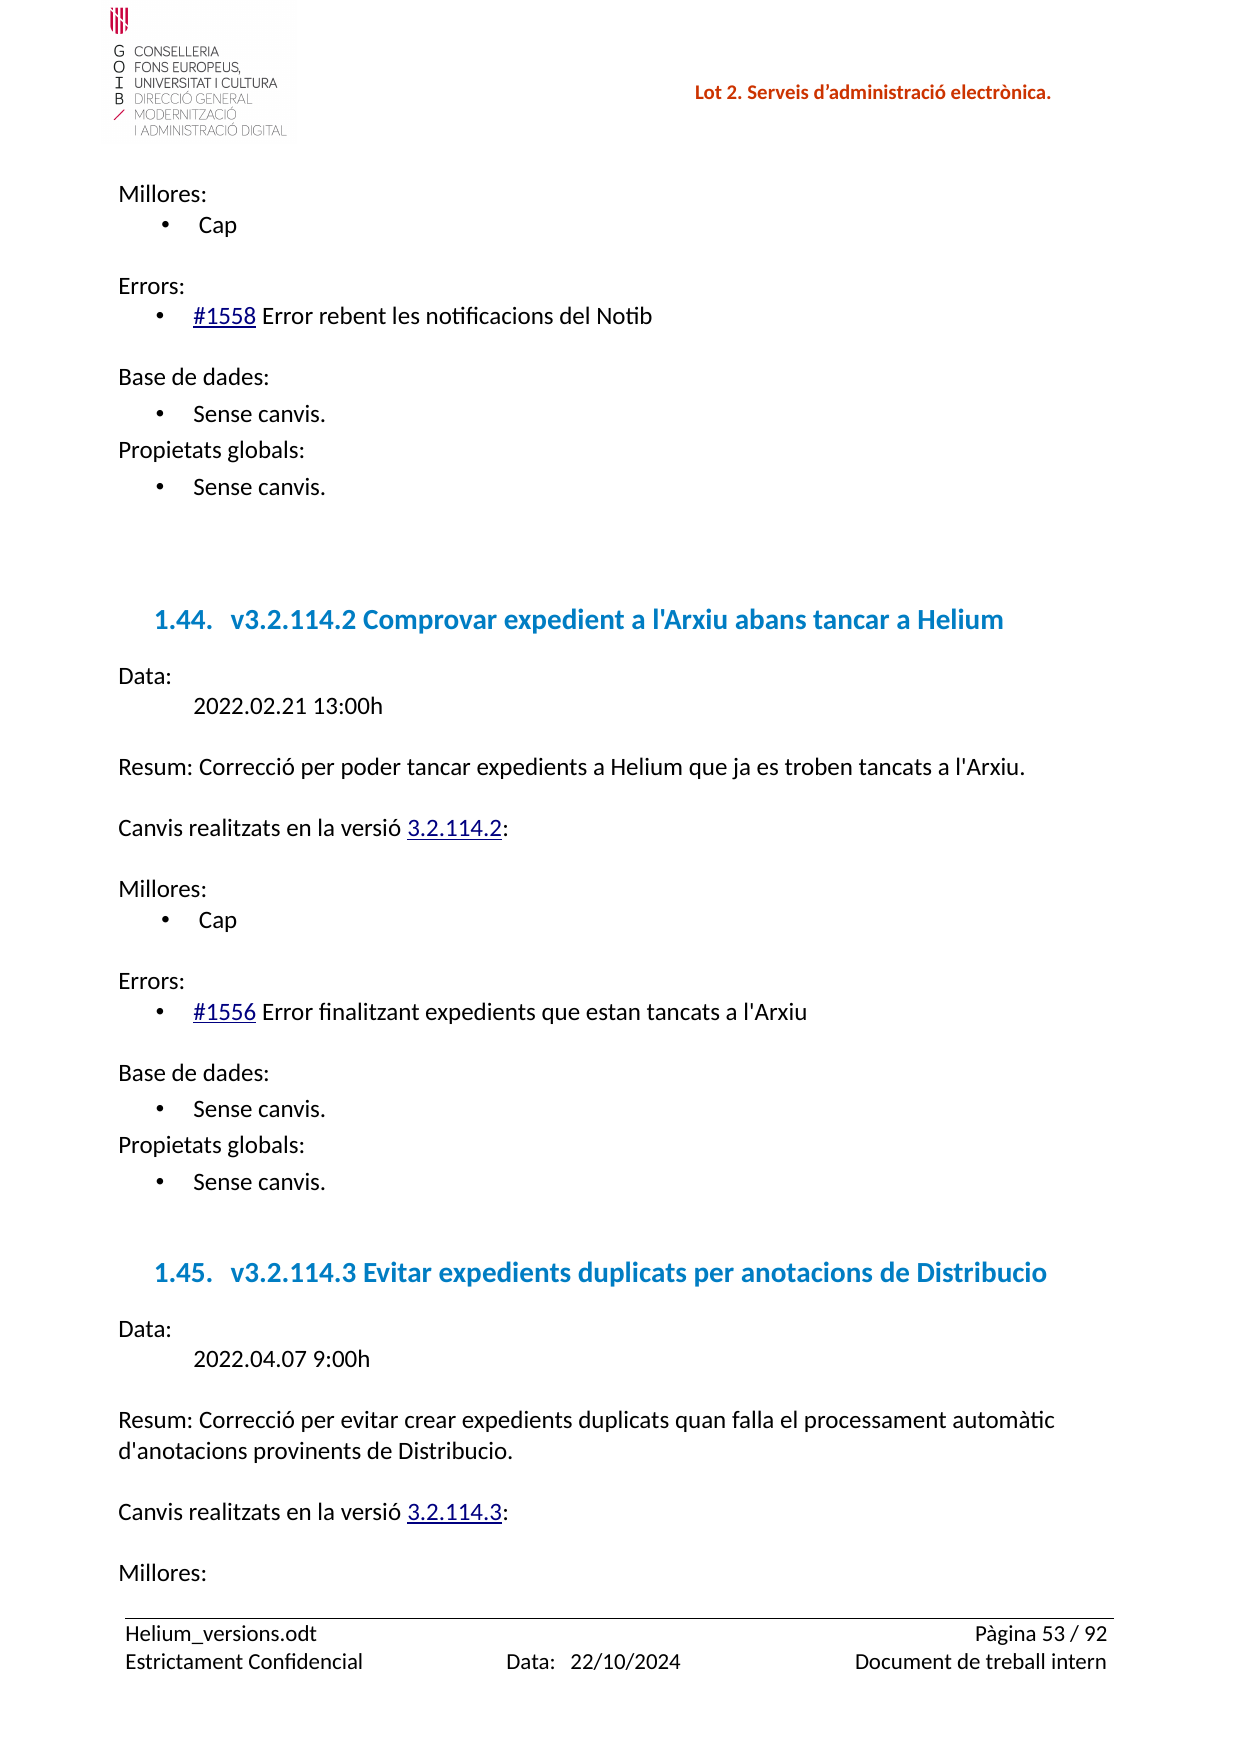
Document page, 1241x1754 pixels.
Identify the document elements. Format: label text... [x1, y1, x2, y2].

text Canvis realitzats en la versió 3.2.114.3: [118, 1496, 1122, 1527]
list #1556 Error finalitzant expedients que estan tancats a l'Arxiu [156, 996, 1122, 1026]
text Data: [118, 660, 1122, 691]
text Base de dades: [118, 361, 1122, 392]
text 2022.04.07 9:00h [118, 1343, 1122, 1374]
text Millores: [118, 178, 1122, 209]
text Propietats globals: [118, 1130, 1122, 1160]
list Sense canvis. [156, 1166, 1122, 1197]
text Errors: [118, 270, 1122, 300]
list Cap [161, 904, 1122, 935]
list #1558 Error rebent les notificacions del Notib [156, 300, 1122, 331]
picture [100, 0, 297, 144]
list Sense canvis. [156, 471, 1122, 501]
list Sense canvis. [156, 1093, 1122, 1124]
text Resum: Correcció per poder tancar expedients a Helium que ja es troben tancats a l'Arxiu. [118, 752, 1122, 782]
text Data: [118, 1313, 1122, 1343]
text Base de dades: [118, 1057, 1122, 1087]
subtitle v3.2.114.2 Comprovar expedient a l'Arxiu abans tancar a Helium [153, 601, 1122, 636]
text Errors: [118, 965, 1122, 996]
text Propietats globals: [118, 434, 1122, 465]
text Resum: Correcció per evitar crear expedients duplicats quan falla el processament automàtic d'anotacions provinents de Distribucio. [118, 1404, 1122, 1466]
text Millores: [118, 874, 1122, 904]
text 2022.02.21 13:00h [118, 691, 1122, 721]
subtitle v3.2.114.3 Evitar expedients duplicats per anotacions de Distribucio [153, 1254, 1122, 1289]
text Canvis realitzats en la versió 3.2.114.2: [118, 813, 1122, 843]
list Sense canvis. [156, 398, 1122, 428]
text Millores: [118, 1557, 1122, 1588]
list Cap [161, 209, 1122, 239]
